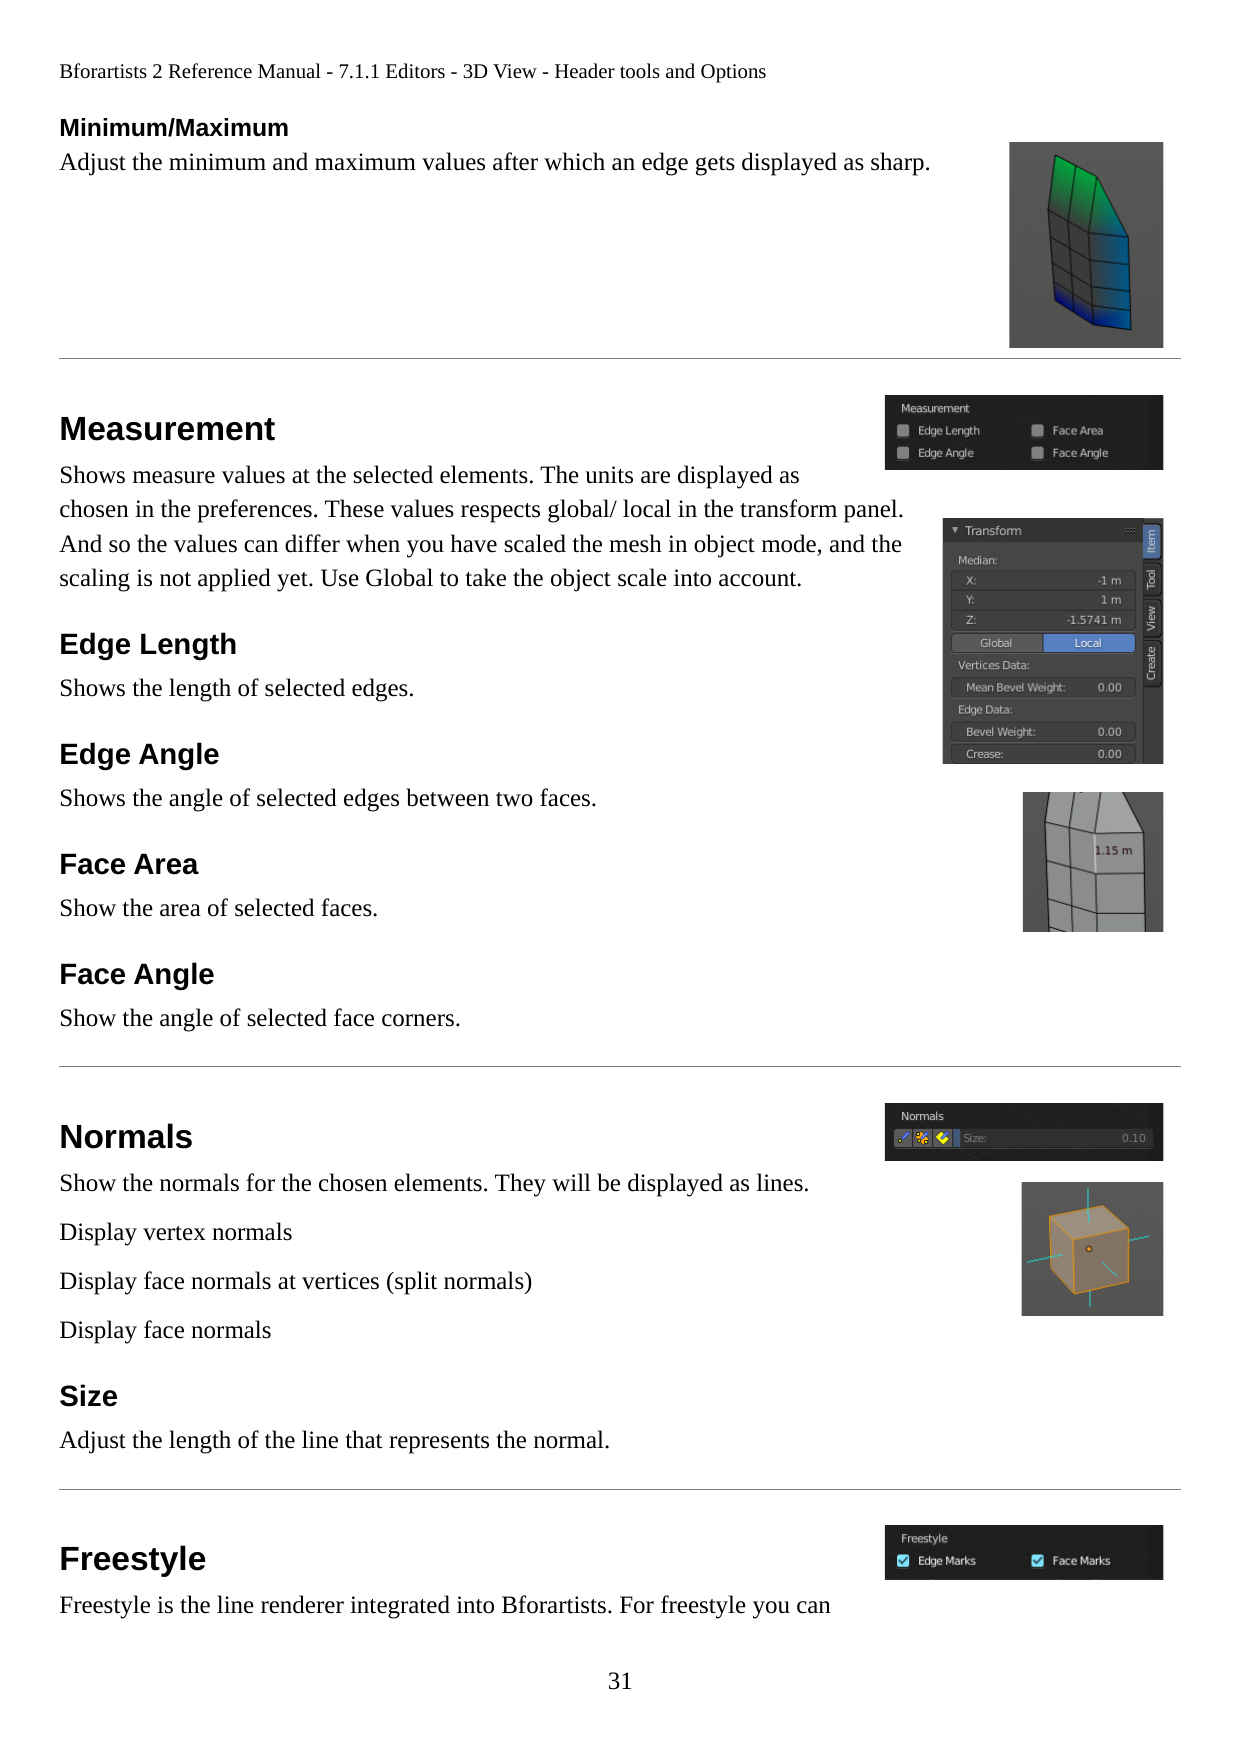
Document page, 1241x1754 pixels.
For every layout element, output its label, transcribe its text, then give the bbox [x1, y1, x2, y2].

text Shows measure values at the selected elements. The units are displayed as chosen in the preferences. These values respects global/ local in the transform panel. And so the values can differ when you have scaled the mesh in object mode, and the scaling is not applied yet. Use Global to take the object scale into account. [59, 460, 1181, 592]
subtitle Measurement [59, 409, 884, 447]
subtitle [1164, 409, 1181, 447]
subtitle Freestyle [59, 1539, 884, 1578]
text Adjust the minimum and maximum values after which an edge gets displayed as sharp. [59, 147, 1009, 176]
subtitle Face Angle [59, 957, 1181, 990]
text Display face normals at vertices (split normals) [59, 1266, 1021, 1295]
text Shows the angle of selected edges between two faces. [59, 783, 1181, 812]
picture [1009, 142, 1164, 348]
text Show the area of selected faces. [59, 893, 1022, 922]
subtitle Size [59, 1379, 1181, 1413]
text Show the angle of selected face corners. [59, 1003, 1181, 1032]
text [1164, 1217, 1181, 1246]
picture [1022, 792, 1164, 932]
text Display face normals [59, 1315, 1181, 1344]
subtitle [1164, 1117, 1181, 1156]
subtitle Minimum/Maximum [59, 113, 1181, 141]
text Shows the length of selected edges. [59, 673, 942, 702]
text Show the normals for the chosen elements. They will be displayed as lines. [59, 1168, 1181, 1197]
subtitle Face Area [59, 847, 1022, 880]
text Display vertex normals [59, 1217, 1021, 1246]
subtitle [1164, 1539, 1181, 1578]
subtitle Edge Angle [59, 737, 1181, 771]
picture [942, 518, 1164, 764]
subtitle Edge Length [59, 627, 942, 661]
picture [1021, 1182, 1164, 1316]
subtitle [1164, 627, 1181, 661]
subtitle [1164, 847, 1181, 880]
text Adjust the length of the line that represents the normal. [59, 1425, 1181, 1454]
text Freestyle is the line renderer integrated into Bforartists. For freestyle you can [59, 1590, 1181, 1619]
subtitle Normals [59, 1117, 884, 1156]
